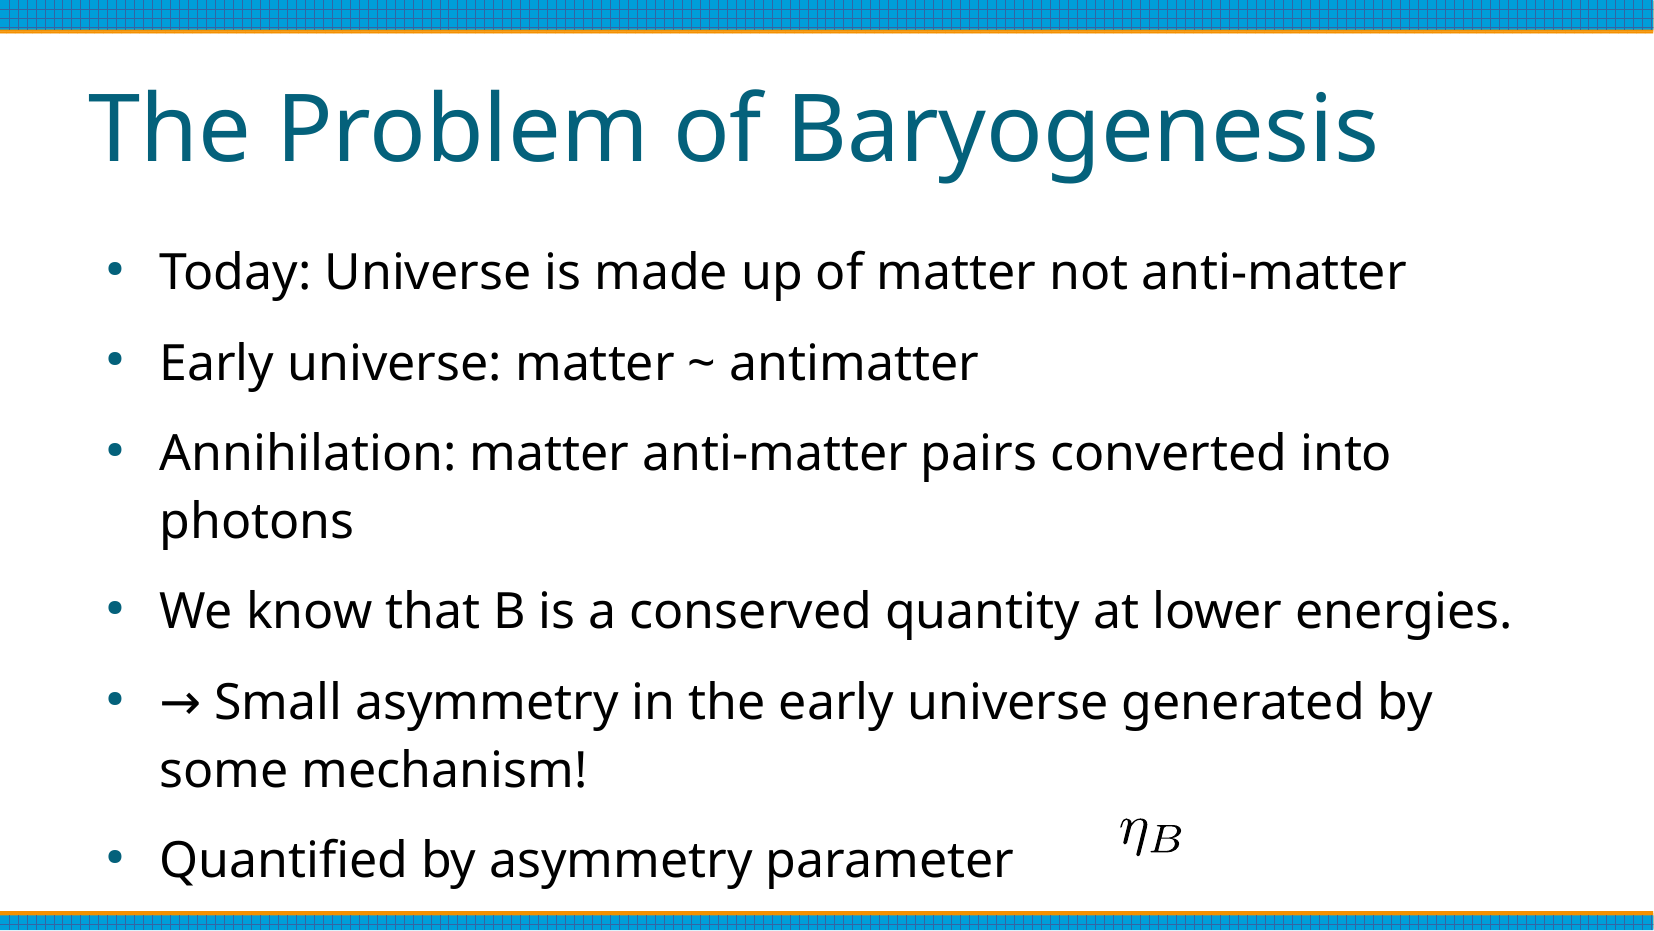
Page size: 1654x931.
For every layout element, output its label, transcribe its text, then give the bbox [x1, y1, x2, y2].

text_box [1120, 818, 1182, 857]
list Today: Universe is made up of matter not anti-matter Early universe: matter ~ antimatter Annihilation: matter anti-matter pairs converted into photons We know that B is a conserved quantity at lower energies. → Small asymmetry in the early universe generated by some mechanism! Quantified by asymmetry parameter [88, 236, 1565, 901]
title The Problem of Baryogenesis [88, 44, 1565, 207]
